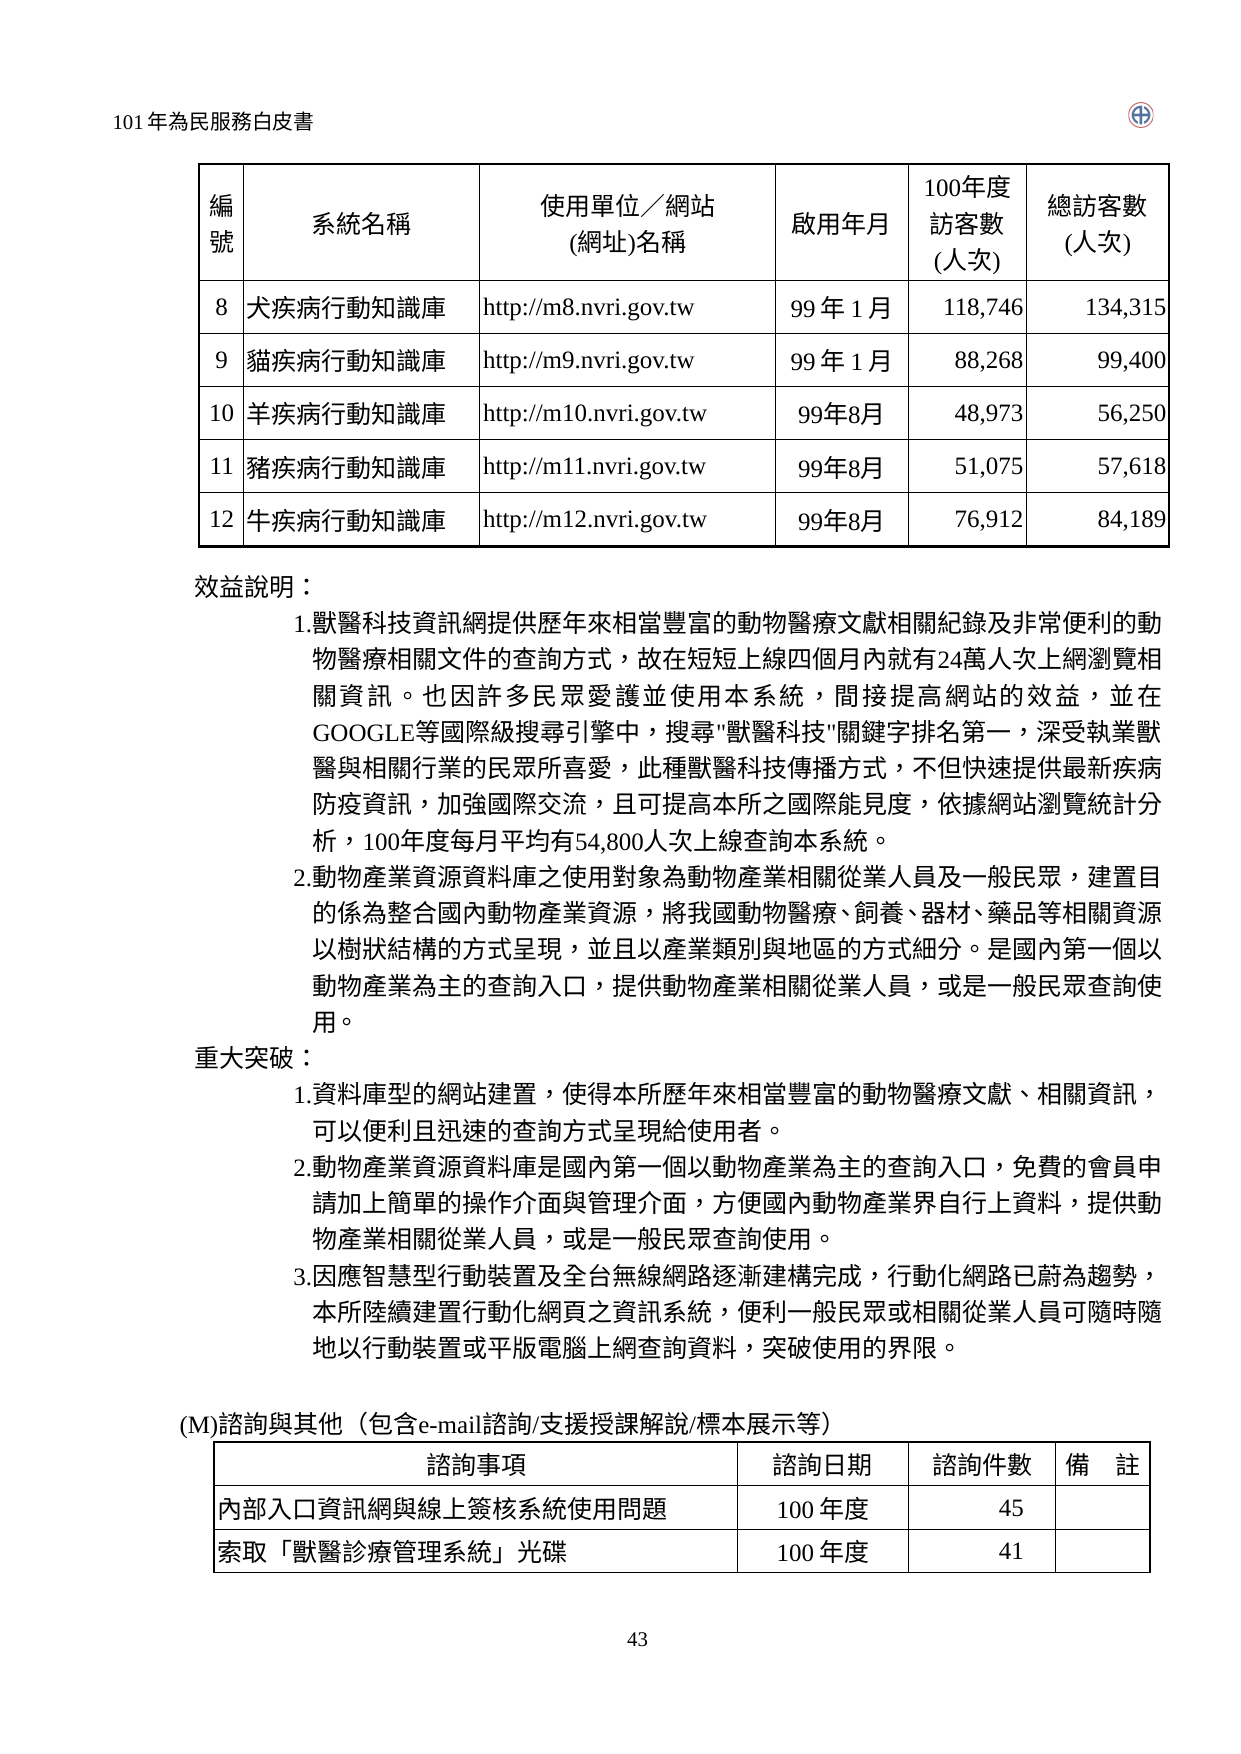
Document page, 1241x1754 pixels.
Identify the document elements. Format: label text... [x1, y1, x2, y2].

table_cell 76,912 [909, 493, 1026, 545]
table_cell 99,400 [1027, 334, 1168, 386]
table_cell 9 [200, 334, 243, 386]
table_cell 索取「獸醫診療管理系統」光碟 [215, 1530, 737, 1572]
table_cell 99年8月 [776, 493, 908, 545]
table_cell 41 [909, 1530, 1055, 1572]
table_cell 51,075 [909, 440, 1026, 492]
text 效益說明： [194, 567, 1162, 603]
table_header 諮詢日期 [738, 1443, 908, 1485]
picture [1128, 102, 1154, 128]
table_cell 12 [200, 493, 243, 545]
table_cell 11 [200, 440, 243, 492]
table_cell http://m10.nvri.gov.tw [480, 387, 775, 439]
table_cell 99年1月 [776, 334, 908, 386]
table_cell [1056, 1486, 1149, 1529]
table_header 諮詢件數 [909, 1443, 1055, 1485]
table_cell 48,973 [909, 387, 1026, 439]
text (M)諮詢與其他（包含e-mail諮詢/支援授課解說/標本展示等） [179, 1404, 1162, 1441]
table_cell 57,618 [1027, 440, 1168, 492]
table_cell 84,189 [1027, 493, 1168, 545]
table_header 100年度 訪客數 (人次) [909, 165, 1026, 280]
table_header 使用單位∕網站 (網址)名稱 [480, 165, 775, 280]
table_cell 118,746 [909, 281, 1026, 333]
table_cell [1056, 1530, 1149, 1572]
table_header 啟用年月 [776, 165, 908, 280]
table_cell 99年8月 [776, 440, 908, 492]
table_cell 羊疾病行動知識庫 [244, 387, 479, 439]
table_cell 內部入口資訊網與線上簽核系統使用問題 [215, 1486, 737, 1529]
table_cell 99年8月 [776, 387, 908, 439]
text 1.資料庫型的網站建置，使得本所歷年來相當豐富的動物醫療文獻、相關資訊，可以便利且迅速的查詢方式呈現給使用者。 [293, 1075, 1162, 1147]
text 3.因應智慧型行動裝置及全台無線網路逐漸建構完成，行動化網路已蔚為趨勢，本所陸續建置行動化網頁之資訊系統，便利一般民眾或相關從業人員可隨時隨地以行動裝置或平版電腦上網查詢資料，突破使用的界限。 [293, 1256, 1162, 1365]
table_header 備 註 [1056, 1443, 1149, 1485]
table_cell 10 [200, 387, 243, 439]
table_cell 貓疾病行動知識庫 [244, 334, 479, 386]
table_cell 豬疾病行動知識庫 [244, 440, 479, 492]
table_header 系統名稱 [244, 165, 479, 280]
table_cell 134,315 [1027, 281, 1168, 333]
text 2.動物產業資源資料庫是國內第一個以動物產業為主的查詢入口，免費的會員申請加上簡單的操作介面與管理介面，方便國內動物產業界自行上資料，提供動物產業相關從業人員，或是一般民眾查詢使用。 [293, 1147, 1162, 1256]
table_cell http://m9.nvri.gov.tw [480, 334, 775, 386]
text 2.動物產業資源資料庫之使用對象為動物產業相關從業人員及一般民眾，建置目的係為整合國內動物產業資源，將我國動物醫療、飼養、器材、藥品等相關資源以樹狀結構的方式呈現，並且以產業類別與地區的方式細分。是國內第一個以動物產業為主的查詢入口，提供動物產業相關從業人員，或是一般民眾查詢使用。 [293, 857, 1162, 1038]
table_cell 牛疾病行動知識庫 [244, 493, 479, 545]
table_cell 99年1月 [776, 281, 908, 333]
table_cell 56,250 [1027, 387, 1168, 439]
table_cell 100年度 [738, 1530, 908, 1572]
table_cell 45 [909, 1486, 1055, 1529]
table_cell 88,268 [909, 334, 1026, 386]
table_header 編號 [200, 165, 243, 280]
table_cell http://m8.nvri.gov.tw [480, 281, 775, 333]
text 重大突破： [194, 1038, 1162, 1075]
text 1.獸醫科技資訊網提供歷年來相當豐富的動物醫療文獻相關紀錄及非常便利的動物醫療相關文件的查詢方式，故在短短上線四個月內就有24萬人次上網瀏覽相關資訊。也因許多民眾愛護並使用本系統，間接提高網站的效益，並在GOOGLE等國際級搜尋引擎中，搜尋"獸醫科技"關鍵字排名第一，深受執業獸醫與相關行業的民眾所喜愛，此種獸醫科技傳播方式，不但快速提供最新疾病防疫資訊，加強國際交流，且可提高本所之國際能見度，依據網站瀏覽統計分析，100年度每月平均有54,800人次上線查詢本系統。 [293, 603, 1162, 857]
table_cell http://m11.nvri.gov.tw [480, 440, 775, 492]
table_header 諮詢事項 [215, 1443, 737, 1485]
table_cell 8 [200, 281, 243, 333]
table_header 總訪客數 (人次) [1027, 165, 1168, 280]
table_cell http://m12.nvri.gov.tw [480, 493, 775, 545]
table_cell 犬疾病行動知識庫 [244, 281, 479, 333]
table_cell 100年度 [738, 1486, 908, 1529]
